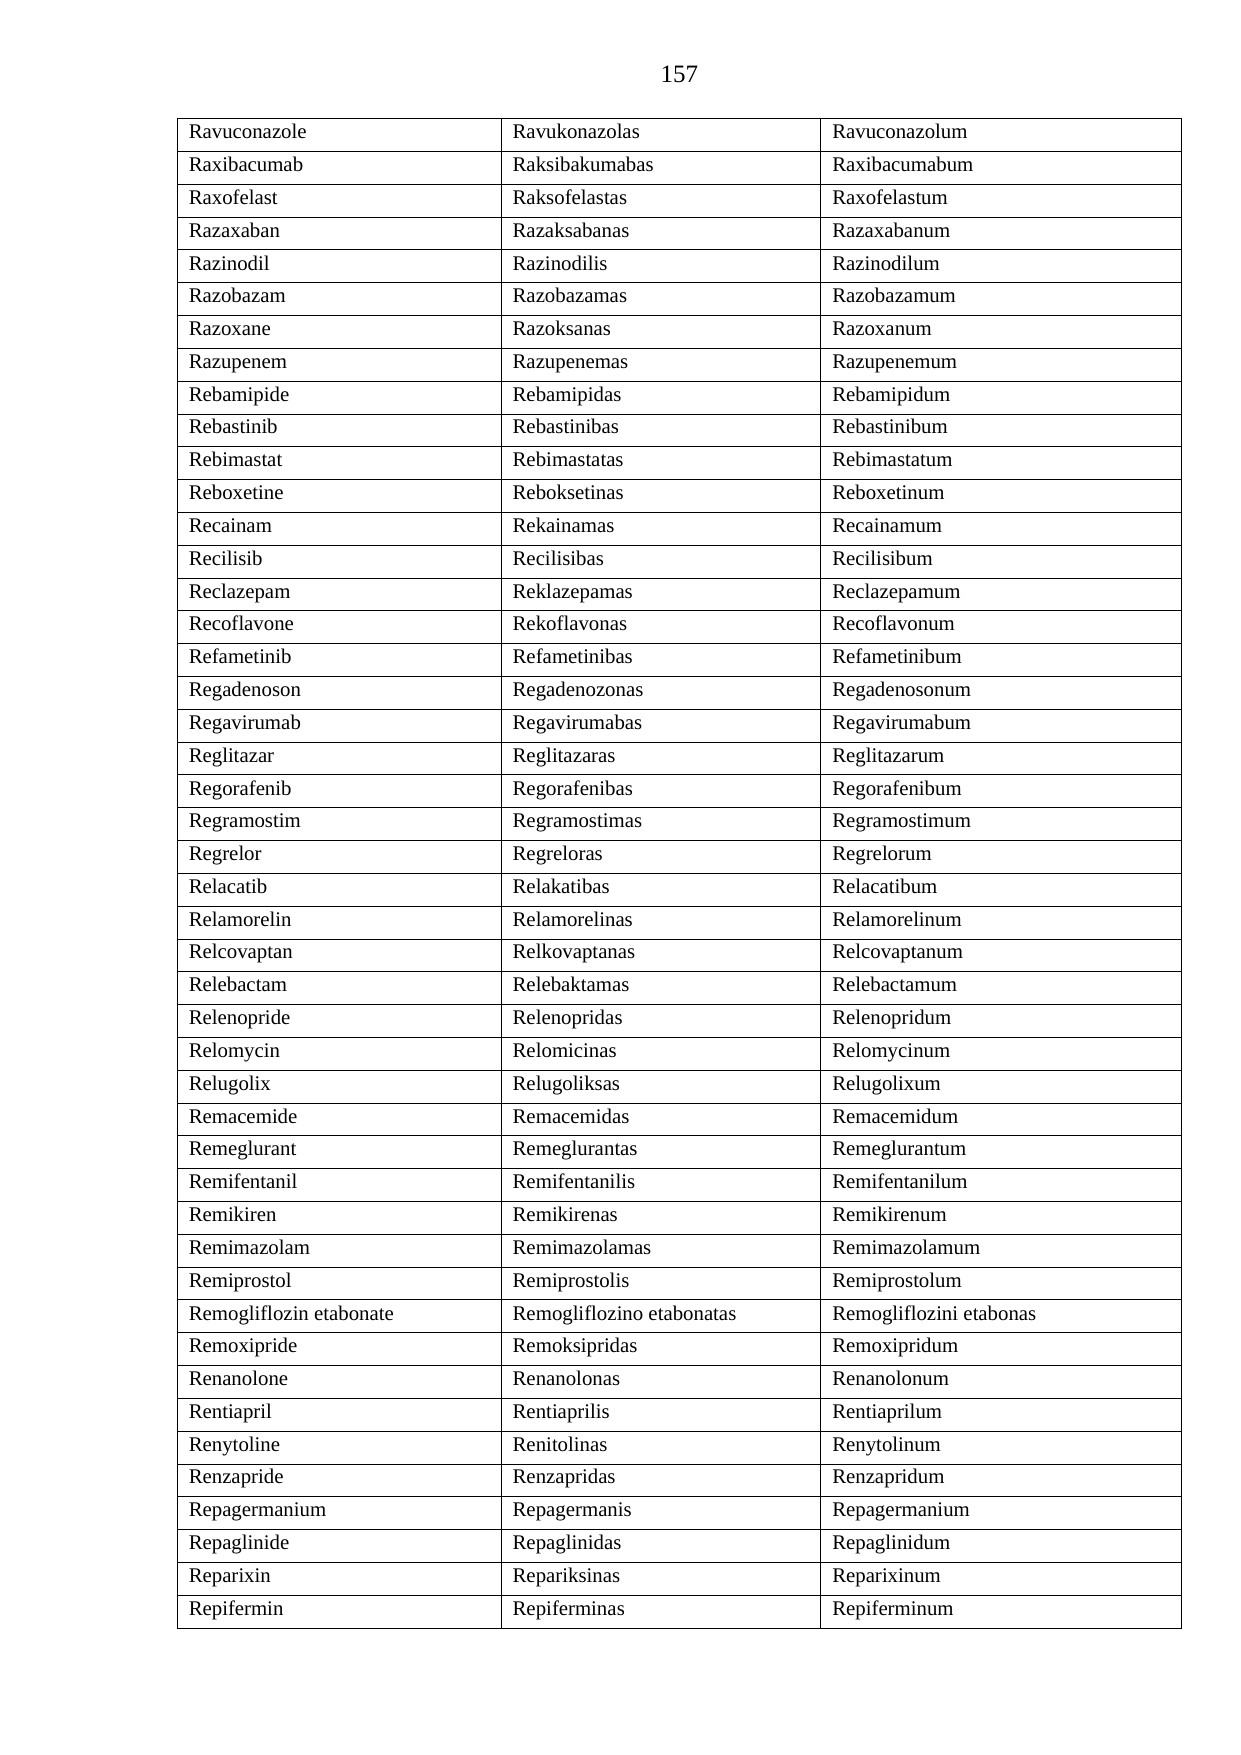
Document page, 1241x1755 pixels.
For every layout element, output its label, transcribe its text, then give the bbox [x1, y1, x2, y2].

table_cell Relcovaptan [178, 940, 501, 971]
table_cell Relugolixum [821, 1071, 1181, 1102]
table_cell Regadenosonum [821, 677, 1181, 709]
table_cell Relakatibas [502, 874, 820, 906]
table_cell Ravukonazolas [502, 119, 820, 151]
table_cell Remiprostol [178, 1268, 501, 1299]
table_cell Regramostimum [821, 808, 1181, 840]
table_cell Remimazolamum [821, 1235, 1181, 1267]
table_cell Rebamipide [178, 382, 501, 413]
table_cell Rebastinibum [821, 415, 1181, 446]
table_cell Relugolix [178, 1071, 501, 1102]
table_cell Relenopride [178, 1005, 501, 1037]
table_cell Renzapride [178, 1465, 501, 1496]
table_cell Relomicinas [502, 1038, 820, 1070]
table_cell Recilisib [178, 546, 501, 577]
table_cell Rebastinib [178, 415, 501, 446]
table_cell Reglitazaras [502, 743, 820, 774]
table_cell Razobazam [178, 283, 501, 315]
table_cell Rebimastat [178, 447, 501, 479]
table_cell Razobazamas [502, 283, 820, 315]
table_cell Razinodil [178, 250, 501, 282]
table_cell Remimazolamas [502, 1235, 820, 1267]
table_cell Rebamipidas [502, 382, 820, 413]
table_cell Raxibacumab [178, 152, 501, 184]
table_cell Rentiaprilis [502, 1399, 820, 1431]
table_cell Remoxipridum [821, 1333, 1181, 1365]
table_cell Remifentanilis [502, 1169, 820, 1201]
table_cell Regrelorum [821, 841, 1181, 873]
table_cell Relamorelinum [821, 907, 1181, 938]
table_cell Regreloras [502, 841, 820, 873]
table_cell Reboxetinum [821, 480, 1181, 512]
table_cell Renytolinum [821, 1432, 1181, 1463]
table_cell Repaglinidas [502, 1530, 820, 1562]
table_cell Recilisibas [502, 546, 820, 577]
table_cell Razoksanas [502, 316, 820, 348]
table_cell Reclazepam [178, 579, 501, 610]
table_cell Rekainamas [502, 513, 820, 545]
table_cell Remikirenum [821, 1202, 1181, 1234]
table_cell Repaglinidum [821, 1530, 1181, 1562]
table_cell Relenopridum [821, 1005, 1181, 1037]
table_cell Recoflavonum [821, 611, 1181, 643]
table_cell Relcovaptanum [821, 940, 1181, 971]
table_cell Raksibakumabas [502, 152, 820, 184]
table_cell Reparixin [178, 1563, 501, 1595]
table_cell Repagermanis [502, 1497, 820, 1529]
table_cell Repagermanium [821, 1497, 1181, 1529]
table_cell Remikirenas [502, 1202, 820, 1234]
table_cell Remogliflozin etabonate [178, 1300, 501, 1332]
table_cell Razaxaban [178, 218, 501, 249]
table_cell Rekoflavonas [502, 611, 820, 643]
table_cell Regavirumabas [502, 710, 820, 742]
table_cell Ravuconazolum [821, 119, 1181, 151]
table_cell Regavirumabum [821, 710, 1181, 742]
table_cell Regavirumab [178, 710, 501, 742]
table_cell Raxofelastum [821, 185, 1181, 217]
table_cell Renitolinas [502, 1432, 820, 1463]
table_cell Remeglurant [178, 1136, 501, 1168]
table_cell Repaglinide [178, 1530, 501, 1562]
table_cell Remoksipridas [502, 1333, 820, 1365]
table_cell Relamorelinas [502, 907, 820, 938]
table_cell Repifermin [178, 1596, 501, 1627]
table_cell Regadenozonas [502, 677, 820, 709]
table_cell Rebimastatum [821, 447, 1181, 479]
table_cell Reklazepamas [502, 579, 820, 610]
table_cell Razinodilis [502, 250, 820, 282]
table_cell Remoxipride [178, 1333, 501, 1365]
table_cell Regramostimas [502, 808, 820, 840]
table_cell Relomycinum [821, 1038, 1181, 1070]
table_cell Relebactam [178, 972, 501, 1004]
table_cell Razoxane [178, 316, 501, 348]
table_cell Remacemidum [821, 1104, 1181, 1135]
table_cell Repiferminum [821, 1596, 1181, 1627]
table_cell Razaksabanas [502, 218, 820, 249]
table_cell Razaxabanum [821, 218, 1181, 249]
table_cell Regramostim [178, 808, 501, 840]
table_cell Relkovaptanas [502, 940, 820, 971]
table_cell Reboksetinas [502, 480, 820, 512]
table_cell Regadenoson [178, 677, 501, 709]
table_cell Refametinib [178, 644, 501, 676]
table_cell Reboxetine [178, 480, 501, 512]
table_cell Remiprostolum [821, 1268, 1181, 1299]
table_cell Razoxanum [821, 316, 1181, 348]
table_cell Recainamum [821, 513, 1181, 545]
table_cell Rebastinibas [502, 415, 820, 446]
table_cell Remacemide [178, 1104, 501, 1135]
table_cell Remeglurantas [502, 1136, 820, 1168]
table_cell Remacemidas [502, 1104, 820, 1135]
table_cell Remikiren [178, 1202, 501, 1234]
table_cell Relebactamum [821, 972, 1181, 1004]
table_cell Relomycin [178, 1038, 501, 1070]
table_cell Remogliflozini etabonas [821, 1300, 1181, 1332]
table_cell Renzapridum [821, 1465, 1181, 1496]
table_cell Regorafenibum [821, 775, 1181, 807]
table_cell Razobazamum [821, 283, 1181, 315]
table_cell Refametinibum [821, 644, 1181, 676]
table_cell Relacatibum [821, 874, 1181, 906]
table_cell Renanolone [178, 1366, 501, 1398]
table_cell Reglitazarum [821, 743, 1181, 774]
table_cell Raxibacumabum [821, 152, 1181, 184]
table_cell Razinodilum [821, 250, 1181, 282]
table_cell Recilisibum [821, 546, 1181, 577]
table_cell Remifentanil [178, 1169, 501, 1201]
table_cell Razupenemas [502, 349, 820, 381]
table_cell Regorafenibas [502, 775, 820, 807]
table_cell Renanolonum [821, 1366, 1181, 1398]
table_cell Refametinibas [502, 644, 820, 676]
table_cell Relacatib [178, 874, 501, 906]
table_cell Recoflavone [178, 611, 501, 643]
table_cell Remeglurantum [821, 1136, 1181, 1168]
table_cell Razupenem [178, 349, 501, 381]
table_cell Renanolonas [502, 1366, 820, 1398]
table_cell Remimazolam [178, 1235, 501, 1267]
table_cell Repagermanium [178, 1497, 501, 1529]
table_cell Reparixinum [821, 1563, 1181, 1595]
table_cell Ravuconazole [178, 119, 501, 151]
table_cell Regrelor [178, 841, 501, 873]
table_cell Remiprostolis [502, 1268, 820, 1299]
table_cell Remogliflozino etabonatas [502, 1300, 820, 1332]
table_cell Repariksinas [502, 1563, 820, 1595]
table_cell Raksofelastas [502, 185, 820, 217]
table_cell Regorafenib [178, 775, 501, 807]
table_cell Rentiaprilum [821, 1399, 1181, 1431]
table_cell Repiferminas [502, 1596, 820, 1627]
table_cell Rebimastatas [502, 447, 820, 479]
table_cell Reglitazar [178, 743, 501, 774]
table_cell Relugoliksas [502, 1071, 820, 1102]
table_cell Remifentanilum [821, 1169, 1181, 1201]
table_cell Reclazepamum [821, 579, 1181, 610]
table_cell Relenopridas [502, 1005, 820, 1037]
table_cell Rebamipidum [821, 382, 1181, 413]
table_cell Renytoline [178, 1432, 501, 1463]
table_cell Razupenemum [821, 349, 1181, 381]
table_cell Relamorelin [178, 907, 501, 938]
table_cell Rentiapril [178, 1399, 501, 1431]
table_cell Recainam [178, 513, 501, 545]
table_cell Raxofelast [178, 185, 501, 217]
table_cell Renzapridas [502, 1465, 820, 1496]
table_cell Relebaktamas [502, 972, 820, 1004]
